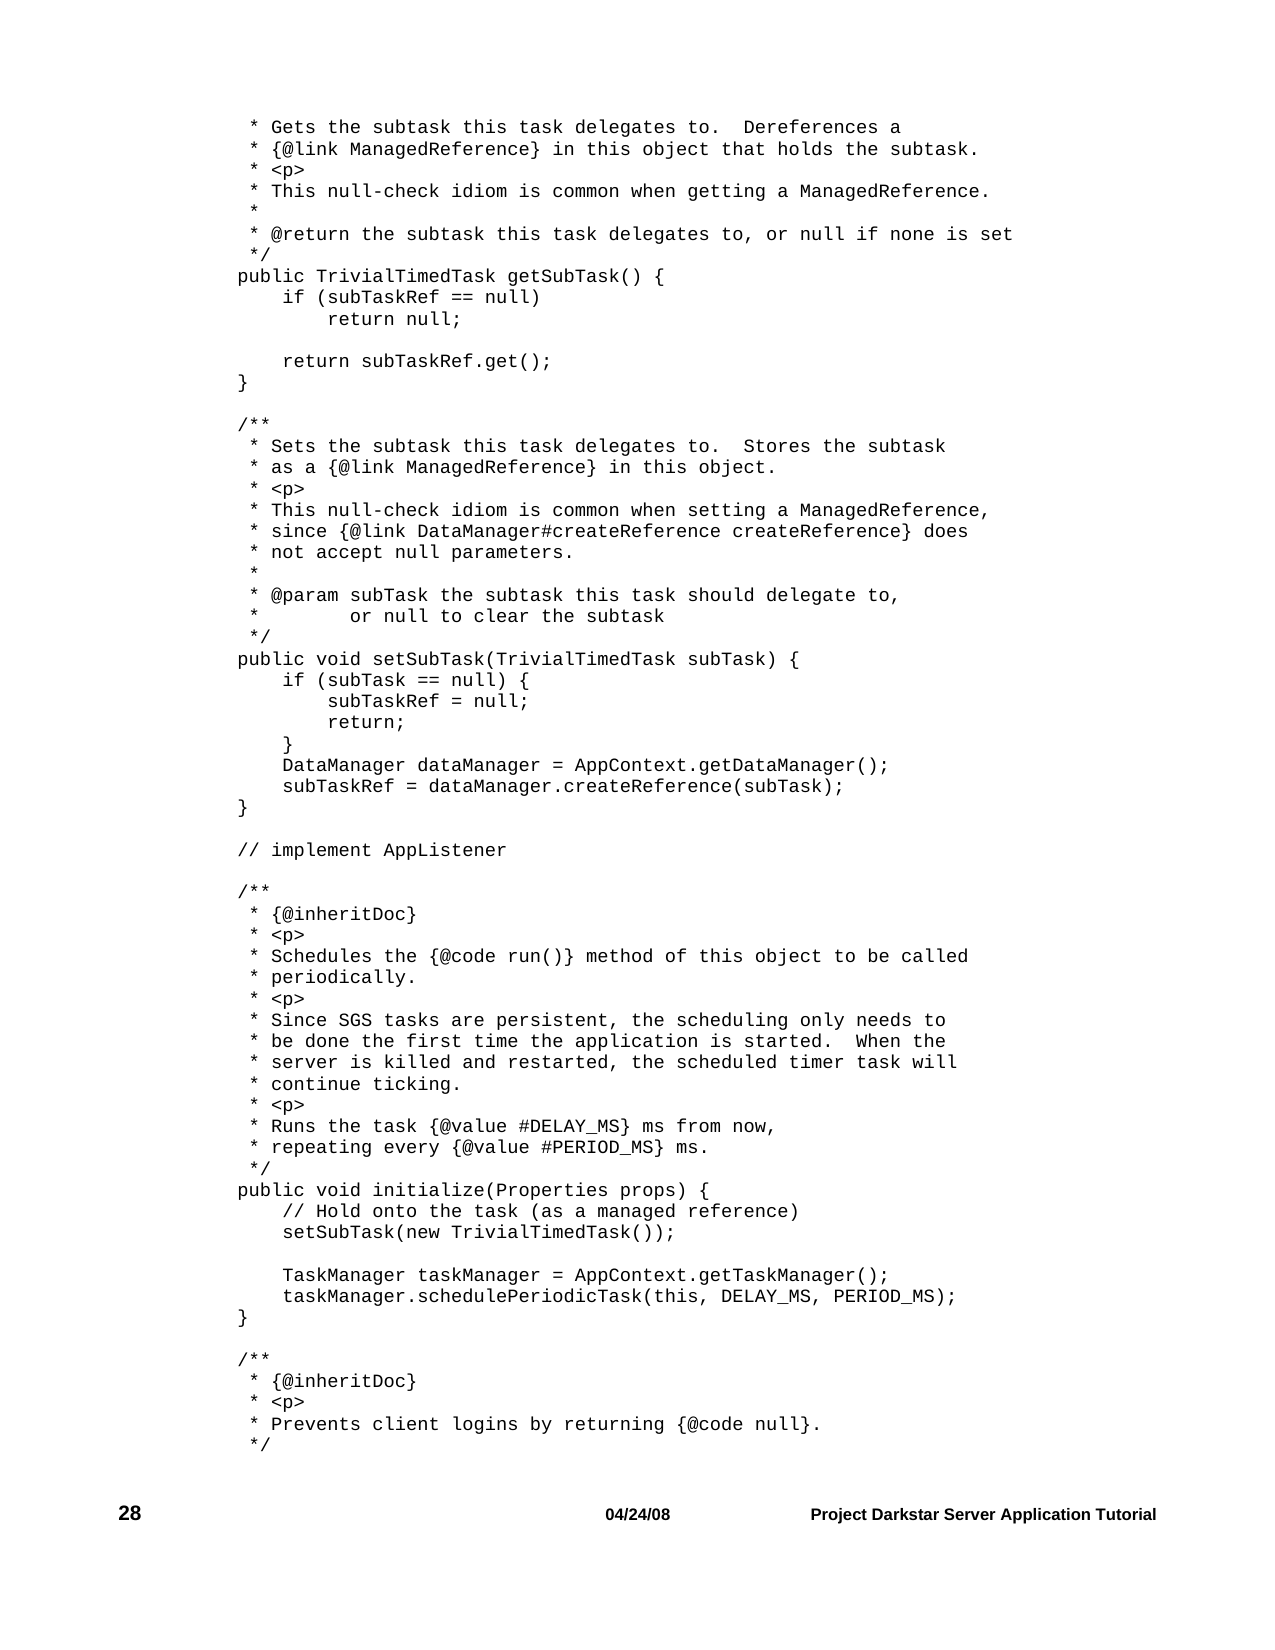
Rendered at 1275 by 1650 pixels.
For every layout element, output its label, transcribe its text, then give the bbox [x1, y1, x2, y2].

text * server is killed and restarted, the scheduled timer task will [192, 1053, 1098, 1074]
text * {@link ManagedReference} in this object that holds the subtask. [192, 139, 1098, 161]
text } [192, 734, 1098, 756]
text * periodically. [192, 968, 1098, 989]
text */ [192, 628, 1098, 649]
text * Since SGS tasks are persistent, the scheduling only needs to [192, 1011, 1098, 1032]
text /** [192, 1351, 1098, 1372]
text * {@inheritDoc} [192, 1372, 1098, 1393]
text * <p> [192, 1096, 1098, 1117]
text public void initialize(Properties props) { [192, 1181, 1098, 1202]
text * [192, 203, 1098, 224]
text * @return the subtask this task delegates to, or null if none is set [192, 224, 1098, 246]
text public TrivialTimedTask getSubTask() { [192, 267, 1098, 288]
text * Schedules the {@code run()} method of this object to be called [192, 947, 1098, 968]
text taskManager.schedulePeriodicTask(this, DELAY_MS, PERIOD_MS); [192, 1287, 1098, 1308]
text */ [192, 1159, 1098, 1181]
text */ [192, 246, 1098, 267]
text * <p> [192, 161, 1098, 182]
text /** [192, 416, 1098, 437]
text subTaskRef = dataManager.createReference(subTask); [192, 777, 1098, 798]
text * be done the first time the application is started. When the [192, 1032, 1098, 1053]
text * This null-check idiom is common when setting a ManagedReference, [192, 501, 1098, 522]
text * <p> [192, 926, 1098, 947]
text if (subTaskRef == null) [192, 288, 1098, 309]
text * Sets the subtask this task delegates to. Stores the subtask [192, 437, 1098, 458]
text * This null-check idiom is common when getting a ManagedReference. [192, 182, 1098, 203]
text * Gets the subtask this task delegates to. Dereferences a [192, 118, 1098, 139]
text * since {@link DataManager#createReference createReference} does [192, 522, 1098, 543]
text * not accept null parameters. [192, 543, 1098, 564]
text * continue ticking. [192, 1074, 1098, 1096]
text * {@inheritDoc} [192, 904, 1098, 926]
text DataManager dataManager = AppContext.getDataManager(); [192, 756, 1098, 777]
text * <p> [192, 479, 1098, 501]
text } [192, 798, 1098, 819]
text TaskManager taskManager = AppContext.getTaskManager(); [192, 1266, 1098, 1287]
text return subTaskRef.get(); [192, 352, 1098, 373]
text setSubTask(new TrivialTimedTask()); [192, 1223, 1098, 1244]
text return; [192, 713, 1098, 734]
text * Prevents client logins by returning {@code null}. [192, 1414, 1098, 1436]
text * repeating every {@value #PERIOD_MS} ms. [192, 1138, 1098, 1159]
text * Runs the task {@value #DELAY_MS} ms from now, [192, 1117, 1098, 1138]
text public void setSubTask(TrivialTimedTask subTask) { [192, 649, 1098, 671]
text } [192, 1308, 1098, 1329]
text subTaskRef = null; [192, 692, 1098, 713]
text * <p> [192, 989, 1098, 1011]
text * [192, 564, 1098, 586]
text return null; [192, 309, 1098, 331]
text * or null to clear the subtask [192, 607, 1098, 628]
text * @param subTask the subtask this task should delegate to, [192, 586, 1098, 607]
text * <p> [192, 1393, 1098, 1414]
text * as a {@link ManagedReference} in this object. [192, 458, 1098, 479]
text } [192, 373, 1098, 394]
text // Hold onto the task (as a managed reference) [192, 1202, 1098, 1223]
text /** [192, 883, 1098, 904]
text */ [192, 1436, 1098, 1457]
text // implement AppListener [192, 841, 1098, 862]
text if (subTask == null) { [192, 671, 1098, 692]
